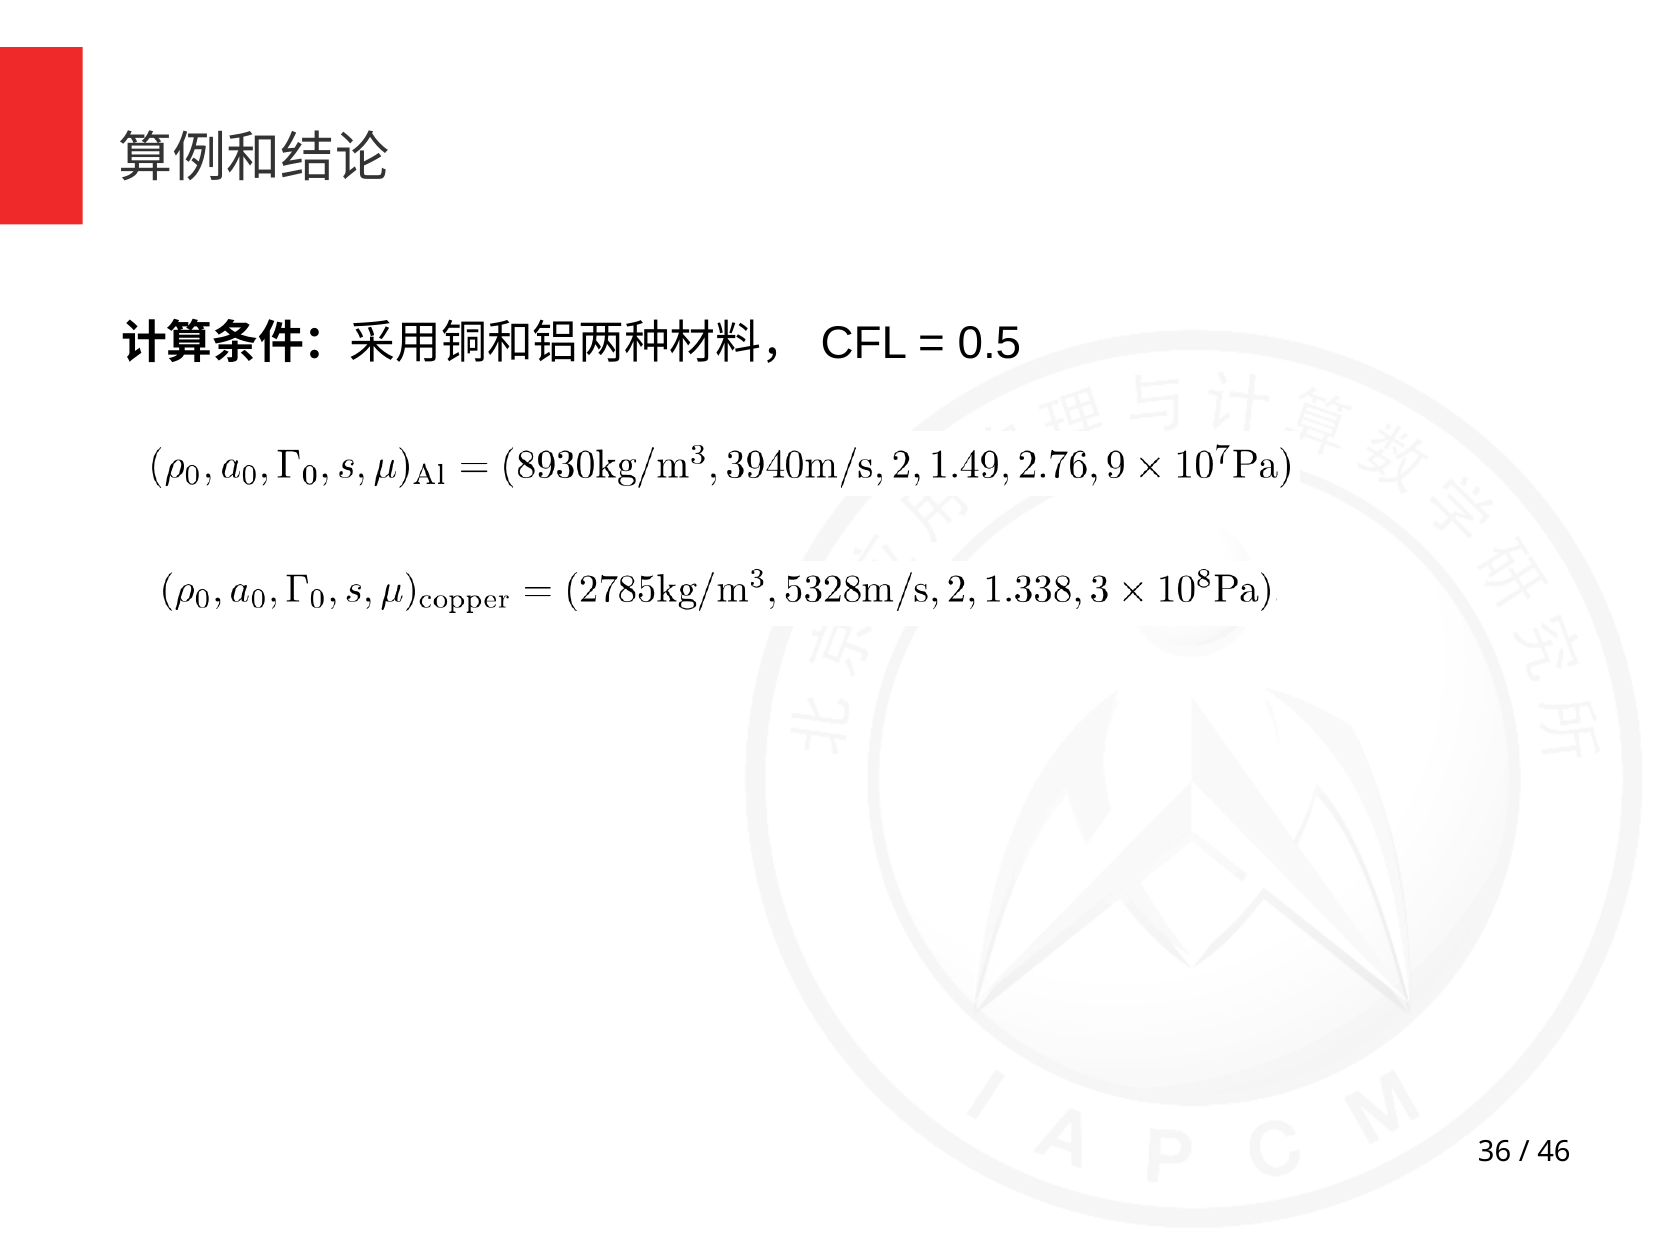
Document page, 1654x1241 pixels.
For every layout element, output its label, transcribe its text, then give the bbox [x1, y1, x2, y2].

text_box 计算条件：采用铜和铝两种材料，CFL = 0.5 [106, 298, 1158, 419]
picture [140, 321, 1654, 1241]
title 算例和结论 [118, 49, 1571, 257]
